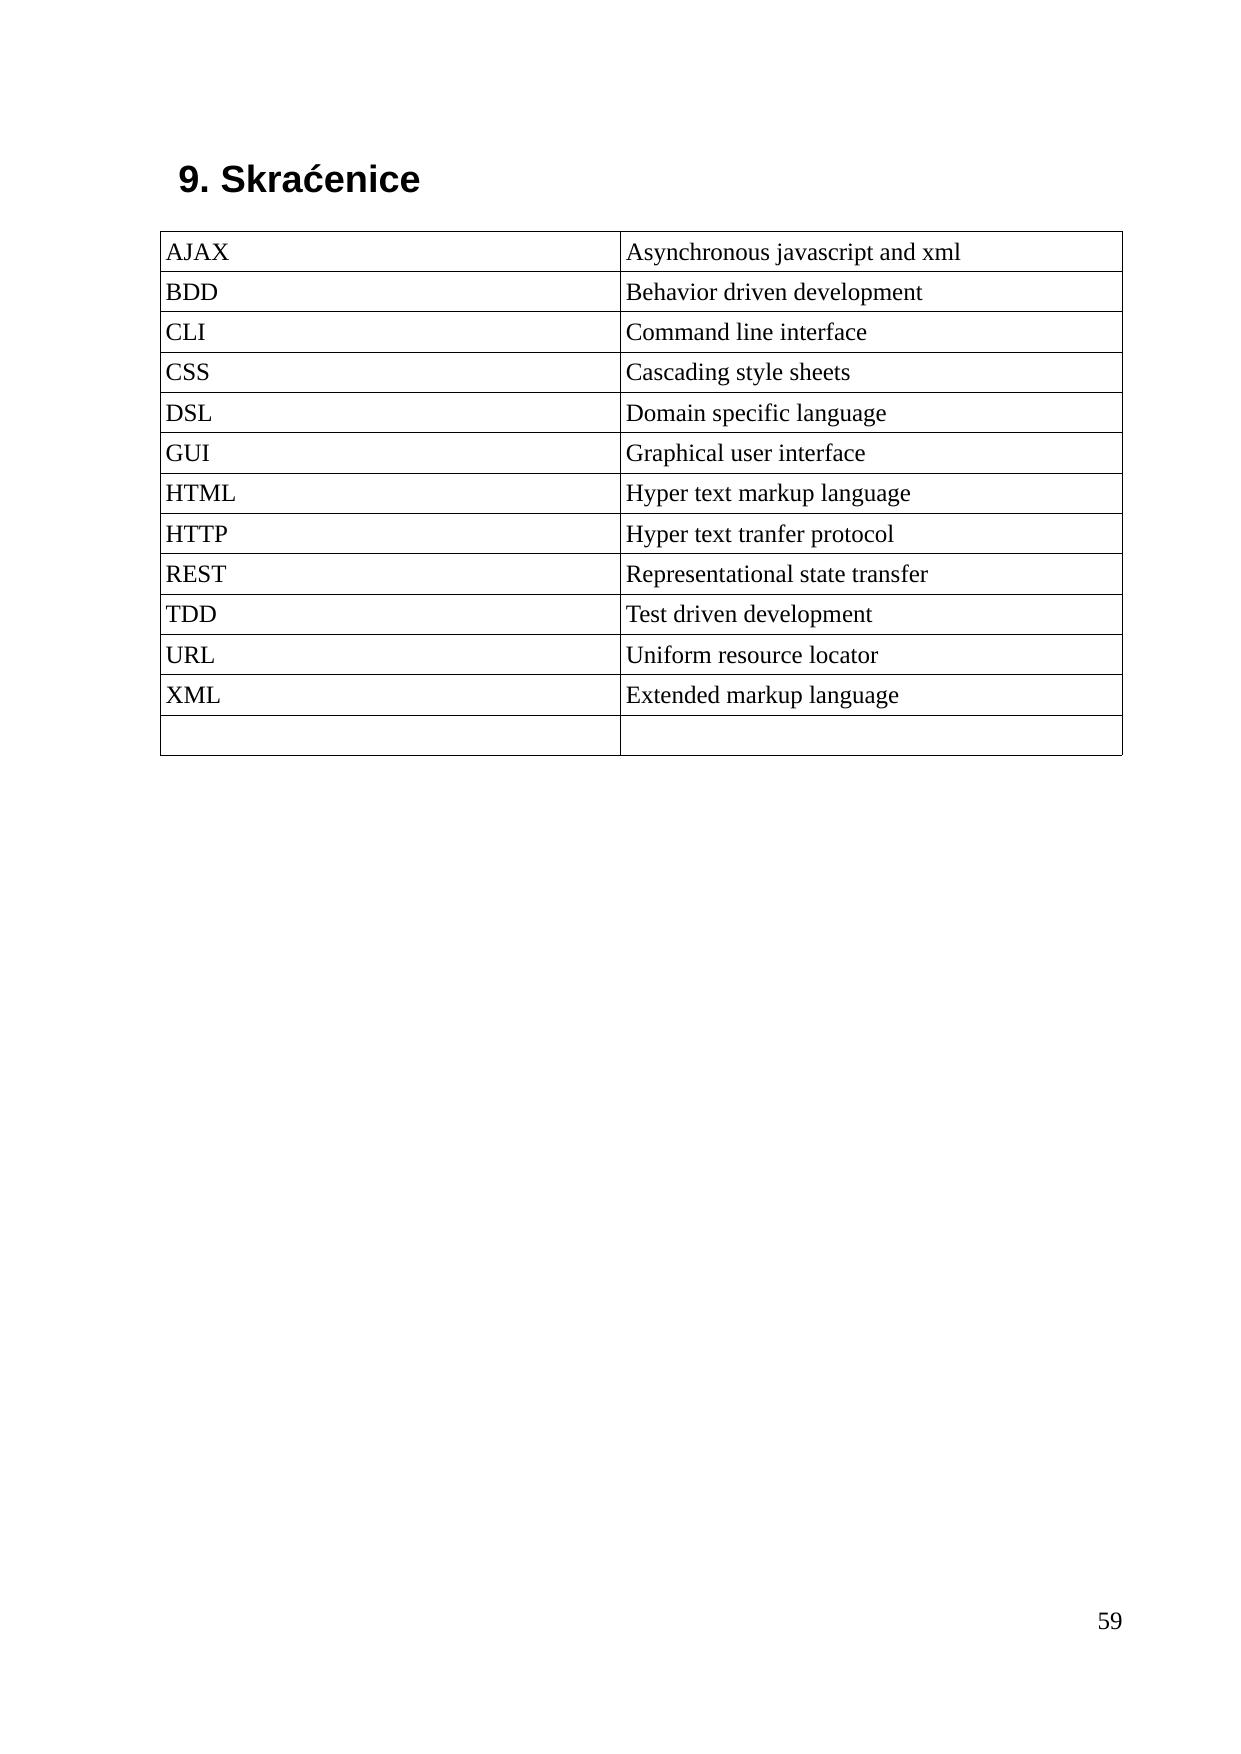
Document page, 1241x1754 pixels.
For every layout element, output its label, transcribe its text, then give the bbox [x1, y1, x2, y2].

table_cell URL [161, 635, 620, 674]
table_header AJAX [161, 232, 620, 271]
table_cell GUI [161, 433, 620, 473]
table_cell [621, 716, 1122, 755]
table_cell Behavior driven development [621, 272, 1122, 311]
table_cell Hyper text markup language [621, 474, 1122, 513]
table_cell Representational state transfer [621, 554, 1122, 593]
table_header Asynchronous javascript and xml [621, 232, 1122, 271]
table_cell DSL [161, 393, 620, 432]
table_cell CSS [161, 353, 620, 392]
table_cell Command line interface [621, 312, 1122, 352]
table_cell REST [161, 554, 620, 593]
table_cell Test driven development [621, 595, 1122, 634]
table_cell HTML [161, 474, 620, 513]
table_cell Cascading style sheets [621, 353, 1122, 392]
table_cell Uniform resource locator [621, 635, 1122, 674]
table_cell TDD [161, 595, 620, 634]
table_cell [161, 716, 620, 755]
table_cell CLI [161, 312, 620, 352]
table_cell Extended markup language [621, 675, 1122, 714]
table_cell Hyper text tranfer protocol [621, 514, 1122, 553]
table_cell BDD [161, 272, 620, 311]
subtitle Skraćenice [118, 157, 1122, 201]
table_cell XML [161, 675, 620, 714]
table_cell Domain specific language [621, 393, 1122, 432]
table_cell HTTP [161, 514, 620, 553]
table_cell Graphical user interface [621, 433, 1122, 473]
